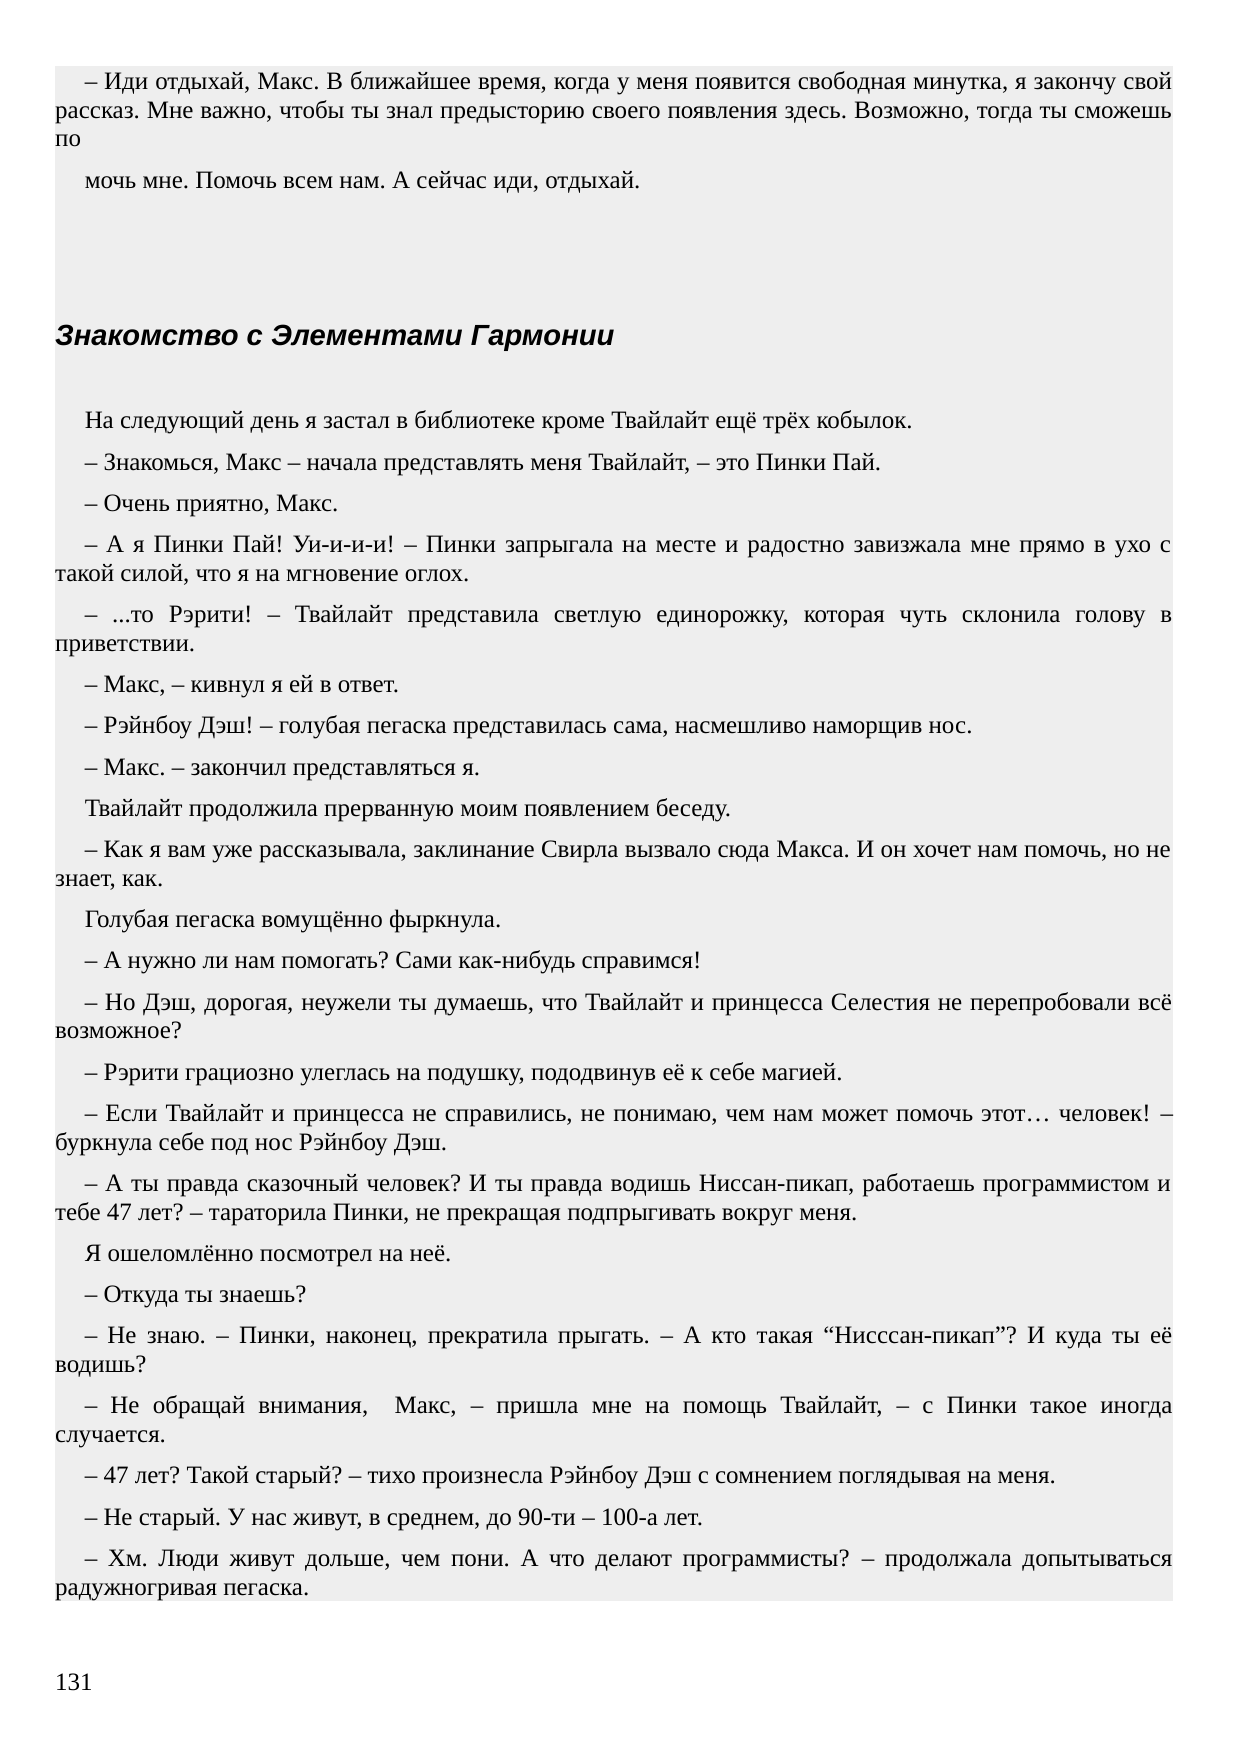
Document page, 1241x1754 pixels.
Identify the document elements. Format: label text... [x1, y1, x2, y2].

text – Макс, – кивнул я ей в ответ. [55, 669, 1173, 698]
text – Не обращай внимания, Макс, – пришла мне на помощь Твайлайт, – с Пинки такое иногда случается. [55, 1391, 1173, 1448]
text Голубая пегаска вомущённо фыркнула. [55, 904, 1173, 933]
text – Рэрити грациозно улеглась на подушку, пододвинув её к себе магией. [55, 1057, 1173, 1086]
text – Не старый. У нас живут, в среднем, до 90-ти – 100-а лет. [55, 1502, 1173, 1531]
text – Как я вам уже рассказывала, заклинание Свирла вызвало сюда Макса. И он хочет нам помочь, но не знает, как. [55, 834, 1173, 892]
text Я ошеломлённо посмотрел на неё. [55, 1238, 1173, 1267]
subtitle Знакомство с Элементами Гармонии [55, 318, 1173, 352]
text – Не знаю. – Пинки, наконец, прекратила прыгать. – А кто такая “Нисссан-пикап”? И куда ты её водишь? [55, 1321, 1173, 1378]
text – Макс. – закончил представляться я. [55, 752, 1173, 781]
text – Иди отдыхай, Макс. В ближайшее время, когда у меня появится свободная минутка, я закончу свой рассказ. Мне важно, чтобы ты знал предысторию своего появления здесь. Возможно, тогда ты сможешь по [55, 66, 1173, 152]
text На следующий день я застал в библиотеке кроме Твайлайт ещё трёх кобылок. [55, 406, 1173, 434]
text – Если Твайлайт и принцесса не справились, не понимаю, чем нам может помочь этот… человек! – буркнула себе под нос Рэйнбоу Дэш. [55, 1098, 1173, 1156]
text – Но Дэш, дорогая, неужели ты думаешь, что Твайлайт и принцесса Селестия не перепробовали всё возможное? [55, 987, 1173, 1044]
text – Откуда ты знаешь? [55, 1279, 1173, 1308]
text – А нужно ли нам помогать? Сами как-нибудь справимся! [55, 946, 1173, 974]
text – Очень приятно, Макс. [55, 488, 1173, 517]
text Твайлайт продолжила прерванную моим появлением беседу. [55, 793, 1173, 822]
text – 47 лет? Такой старый? – тихо произнесла Рэйнбоу Дэш с сомнением поглядывая на меня. [55, 1461, 1173, 1489]
text мочь мне. Помочь всем нам. А сейчас иди, отдыхай. [55, 165, 1173, 193]
text – Знакомься, Макс – начала представлять меня Твайлайт, – это Пинки Пай. [55, 447, 1173, 476]
text – А я Пинки Пай! Уи-и-и-и! – Пинки запрыгала на месте и радостно завизжала мне прямо в ухо с такой силой, что я на мгновение оглох. [55, 529, 1173, 587]
text – А ты правда сказочный человек? И ты правда водишь Ниссан-пикап, работаешь программистом и тебе 47 лет? – тараторила Пинки, не прекращая подпрыгивать вокруг меня. [55, 1168, 1173, 1226]
text – Хм. Люди живут дольше, чем пони. А что делают программисты? – продолжала допытываться радужногривая пегаска. [55, 1543, 1173, 1601]
text – ...то Рэрити! – Твайлайт представила светлую единорожку, которая чуть склонила голову в приветствии. [55, 599, 1173, 657]
text – Рэйнбоу Дэш! – голубая пегаска представилась сама, насмешливо наморщив нос. [55, 711, 1173, 739]
